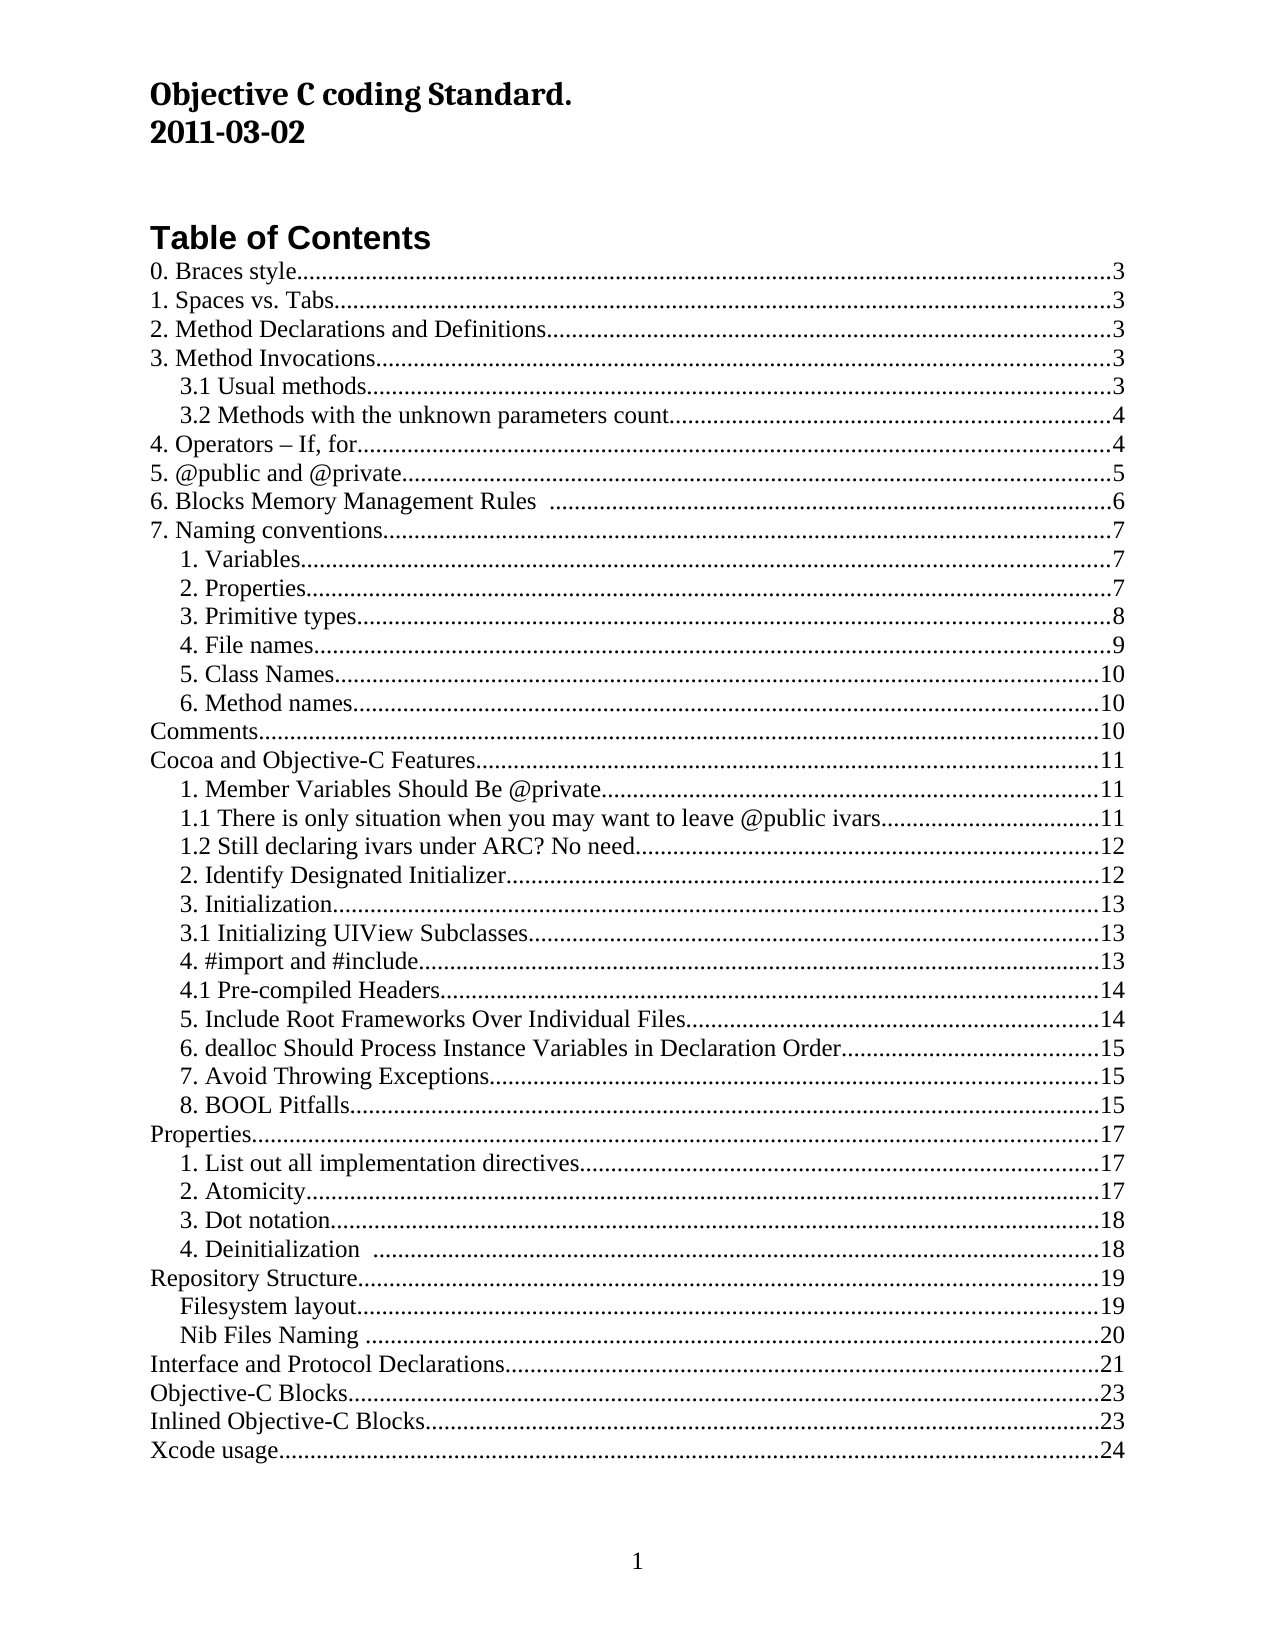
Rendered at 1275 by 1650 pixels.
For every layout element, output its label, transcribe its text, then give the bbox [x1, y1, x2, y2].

text 5. Class Names 10 [179, 659, 1125, 688]
text Cocoa and Objective-C Features 11 [150, 745, 1125, 774]
text Objective C coding Standard. [150, 75, 1125, 113]
text 1.2 Still declaring ivars under ARC? No need. 12 [179, 831, 1125, 860]
text 2011-03-02 [150, 113, 1125, 152]
text 1. Spaces vs. Tabs 3 [150, 285, 1125, 314]
text 3.2 Methods with the unknown parameters count 4 [179, 400, 1125, 429]
text 8. BOOL Pitfalls 15 [179, 1090, 1125, 1119]
text 4. Operators – If, for 4 [150, 429, 1125, 458]
text 0. Braces style. 3 [150, 256, 1125, 285]
text 2. Properties 7 [179, 573, 1125, 601]
text 4. Deinitialization 18 [179, 1234, 1125, 1263]
text 5. @public and @private 5 [150, 458, 1125, 486]
text 5. Include Root Frameworks Over Individual Files. 14 [179, 1004, 1125, 1033]
text 6. Blocks Memory Management Rules 6 [150, 486, 1125, 515]
text Xcode usage 24 [150, 1435, 1125, 1464]
text Repository Structure 19 [150, 1263, 1125, 1291]
text Filesystem layout 19 [179, 1291, 1125, 1320]
text 3.1 Usual methods 3 [179, 371, 1125, 400]
text 1. Member Variables Should Be @private 11 [179, 774, 1125, 803]
text 7. Naming conventions 7 [150, 515, 1125, 544]
text Properties 17 [150, 1119, 1125, 1148]
text 3. Dot notation 18 [179, 1205, 1125, 1234]
text 3. Primitive types 8 [179, 601, 1125, 630]
text 4. File names 9 [179, 630, 1125, 659]
subtitle Table of Contents [150, 218, 1125, 256]
text 6. Method names 10 [179, 688, 1125, 716]
text Inlined Objective-C Blocks 23 [150, 1406, 1125, 1435]
text 1. List out all implementation directives 17 [179, 1148, 1125, 1176]
text 4. #import and #include 13 [179, 946, 1125, 975]
text 3. Method Invocations 3 [150, 343, 1125, 371]
text 3.1 Initializing UIView Subclasses 13 [179, 918, 1125, 946]
text 4.1 Pre-compiled Headers 14 [179, 975, 1125, 1004]
text 1. Variables 7 [179, 544, 1125, 573]
text 2. Method Declarations and Definitions 3 [150, 314, 1125, 343]
text 2. Atomicity 17 [179, 1176, 1125, 1205]
text 2. Identify Designated Initializer 12 [179, 860, 1125, 889]
text 6. dealloc Should Process Instance Variables in Declaration Order 15 [179, 1033, 1125, 1061]
text Objective-C Blocks 23 [150, 1378, 1125, 1406]
text 1.1 There is only situation when you may want to leave @public ivars 11 [179, 803, 1125, 831]
text 7. Avoid Throwing Exceptions 15 [179, 1061, 1125, 1090]
text Interface and Protocol Declarations 21 [150, 1349, 1125, 1378]
text 3. Initialization 13 [179, 889, 1125, 918]
text Comments 10 [150, 716, 1125, 745]
text Nib Files Naming 20 [179, 1320, 1125, 1349]
